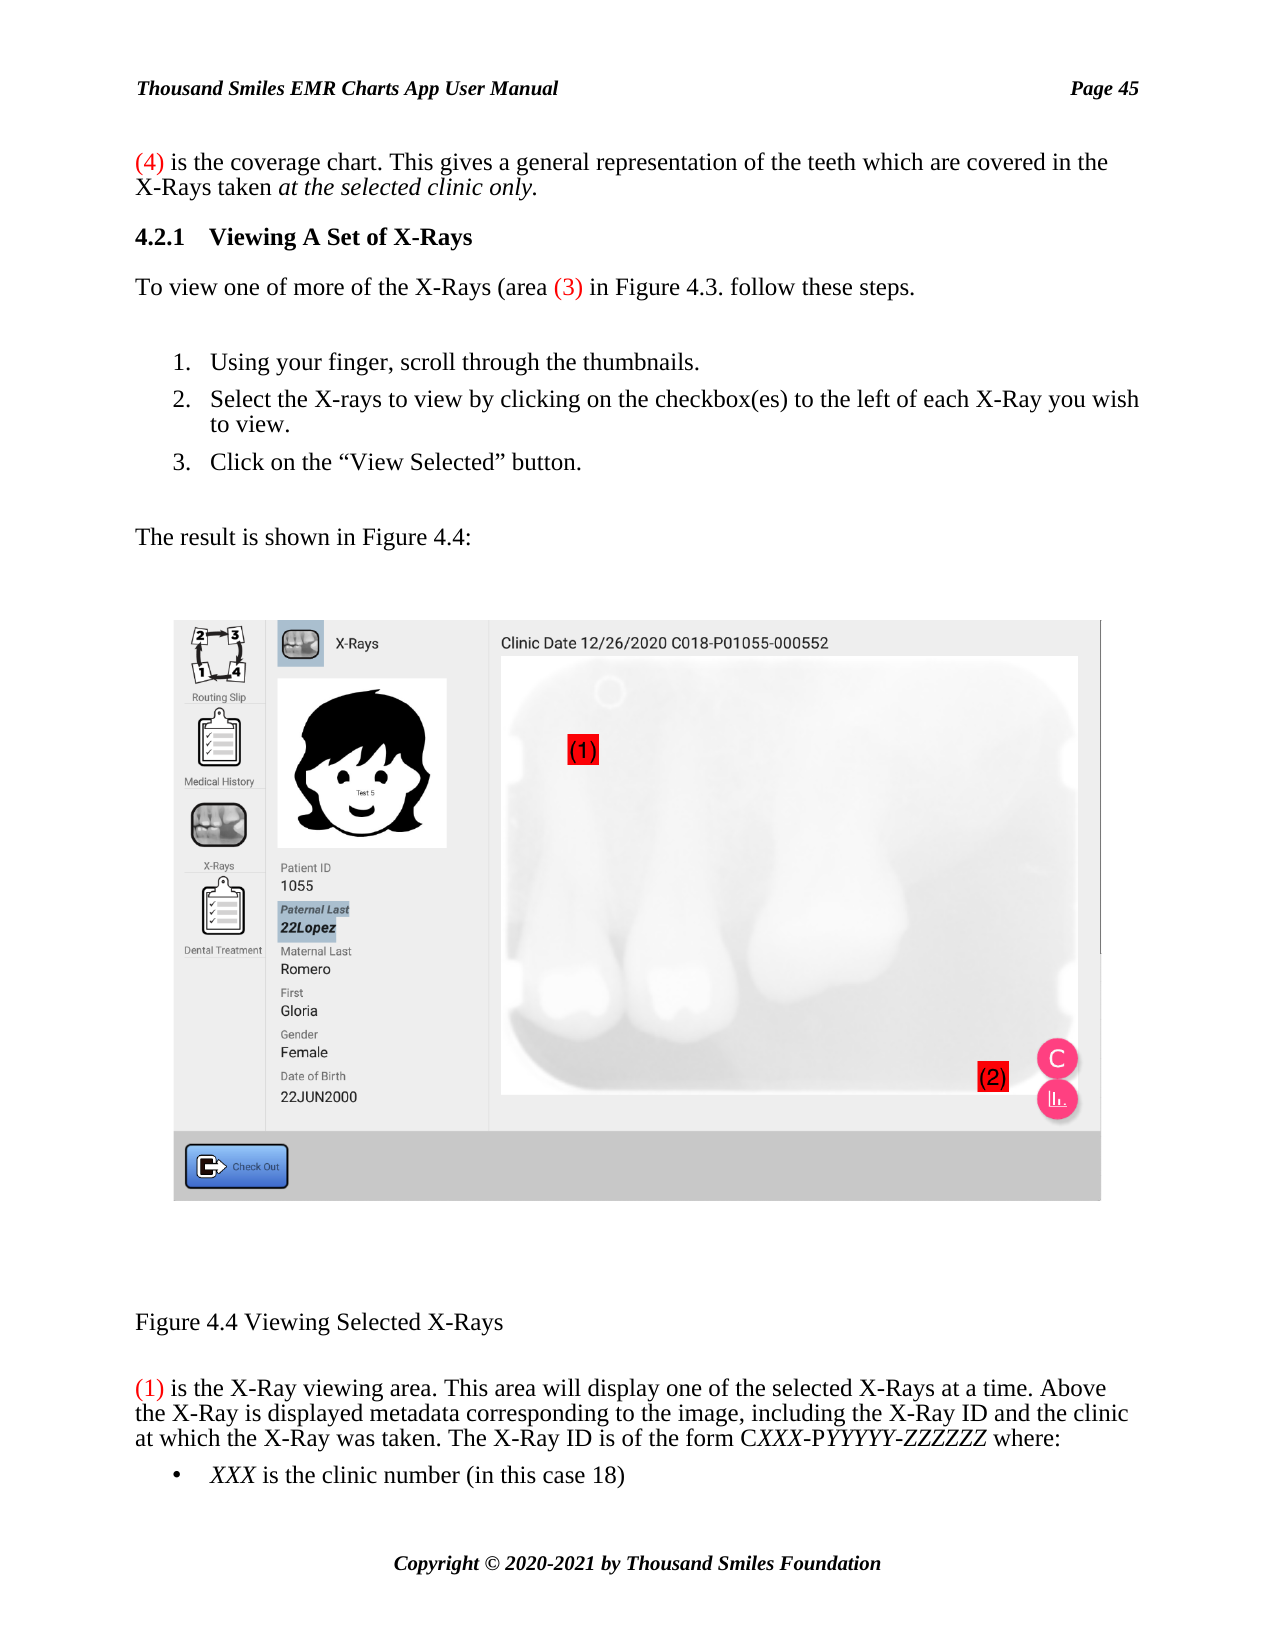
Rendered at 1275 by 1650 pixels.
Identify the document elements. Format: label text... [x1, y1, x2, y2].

list Select the X-rays to view by clicking on the checkbox(es) to the left of each X-Ray you wish to view. [172, 387, 1140, 437]
text The result is shown in Figure 4.4: [135, 525, 1140, 550]
list Using your finger, scroll through the thumbnails. [172, 350, 1140, 375]
text (4) is the coverage chart. This gives a general representation of the teeth which are covered in the X-Rays taken at the selected clinic only. [135, 150, 1140, 200]
picture [173, 620, 1102, 1201]
list XXX is the clinic number (in this case 18) [172, 1464, 1140, 1489]
text (1) is the X-Ray viewing area. This area will display one of the selected X-Rays at a time. Above the X-Ray is displayed metadata corresponding to the image, including the X-Ray ID and the clinic at which the X-Ray was taken. The X-Ray ID is of the form CXXX-PYYYYY-ZZZZZZ where: [135, 1376, 1140, 1451]
subtitle Viewing A Set of X-Rays [135, 225, 1140, 250]
text Figure 4.4 Viewing Selected X-Rays [135, 1310, 1140, 1335]
text To view one of more of the X-Rays (area (3) in Figure 4.3. follow these steps. [135, 275, 1140, 300]
list Click on the “View Selected” button. [172, 450, 1140, 475]
